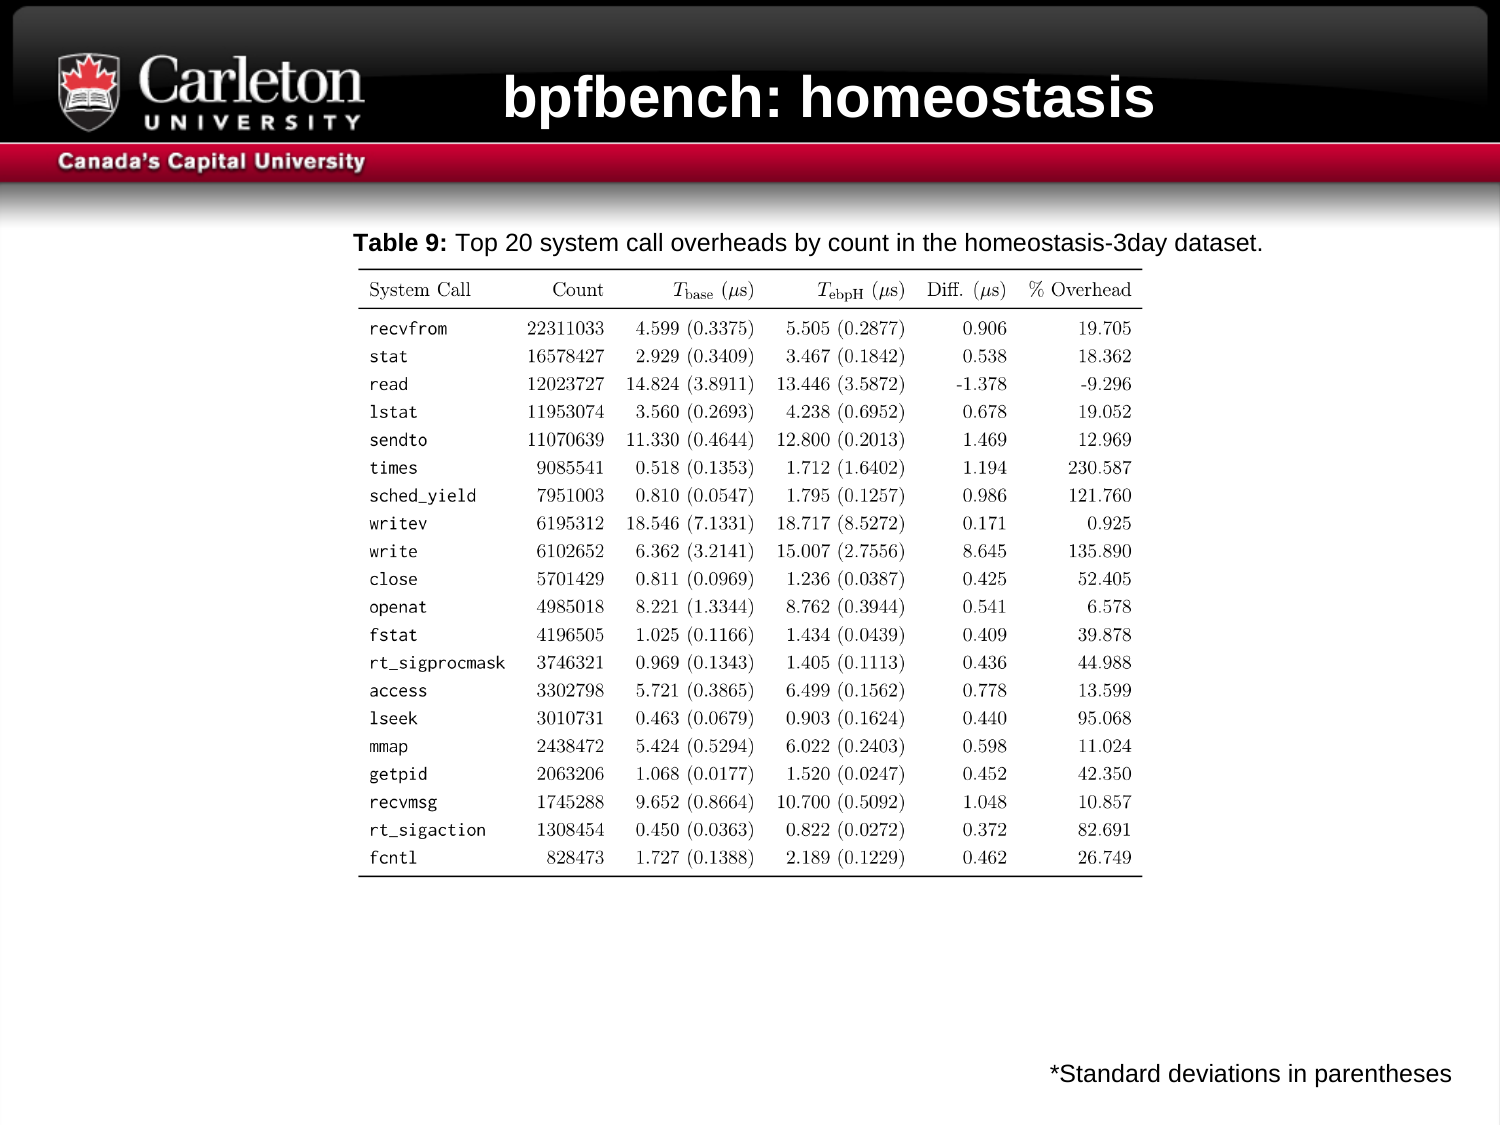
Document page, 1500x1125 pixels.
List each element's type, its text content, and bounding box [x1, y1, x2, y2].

picture [0, 0, 1500, 1125]
text_box Table 9: Top 20 system call overheads by count in the homeostasis-3day dataset. [338, 219, 1321, 294]
text_box *Standard deviations in parentheses [1035, 1050, 1471, 1125]
title bpfbench: homeostasis [487, 37, 1438, 150]
